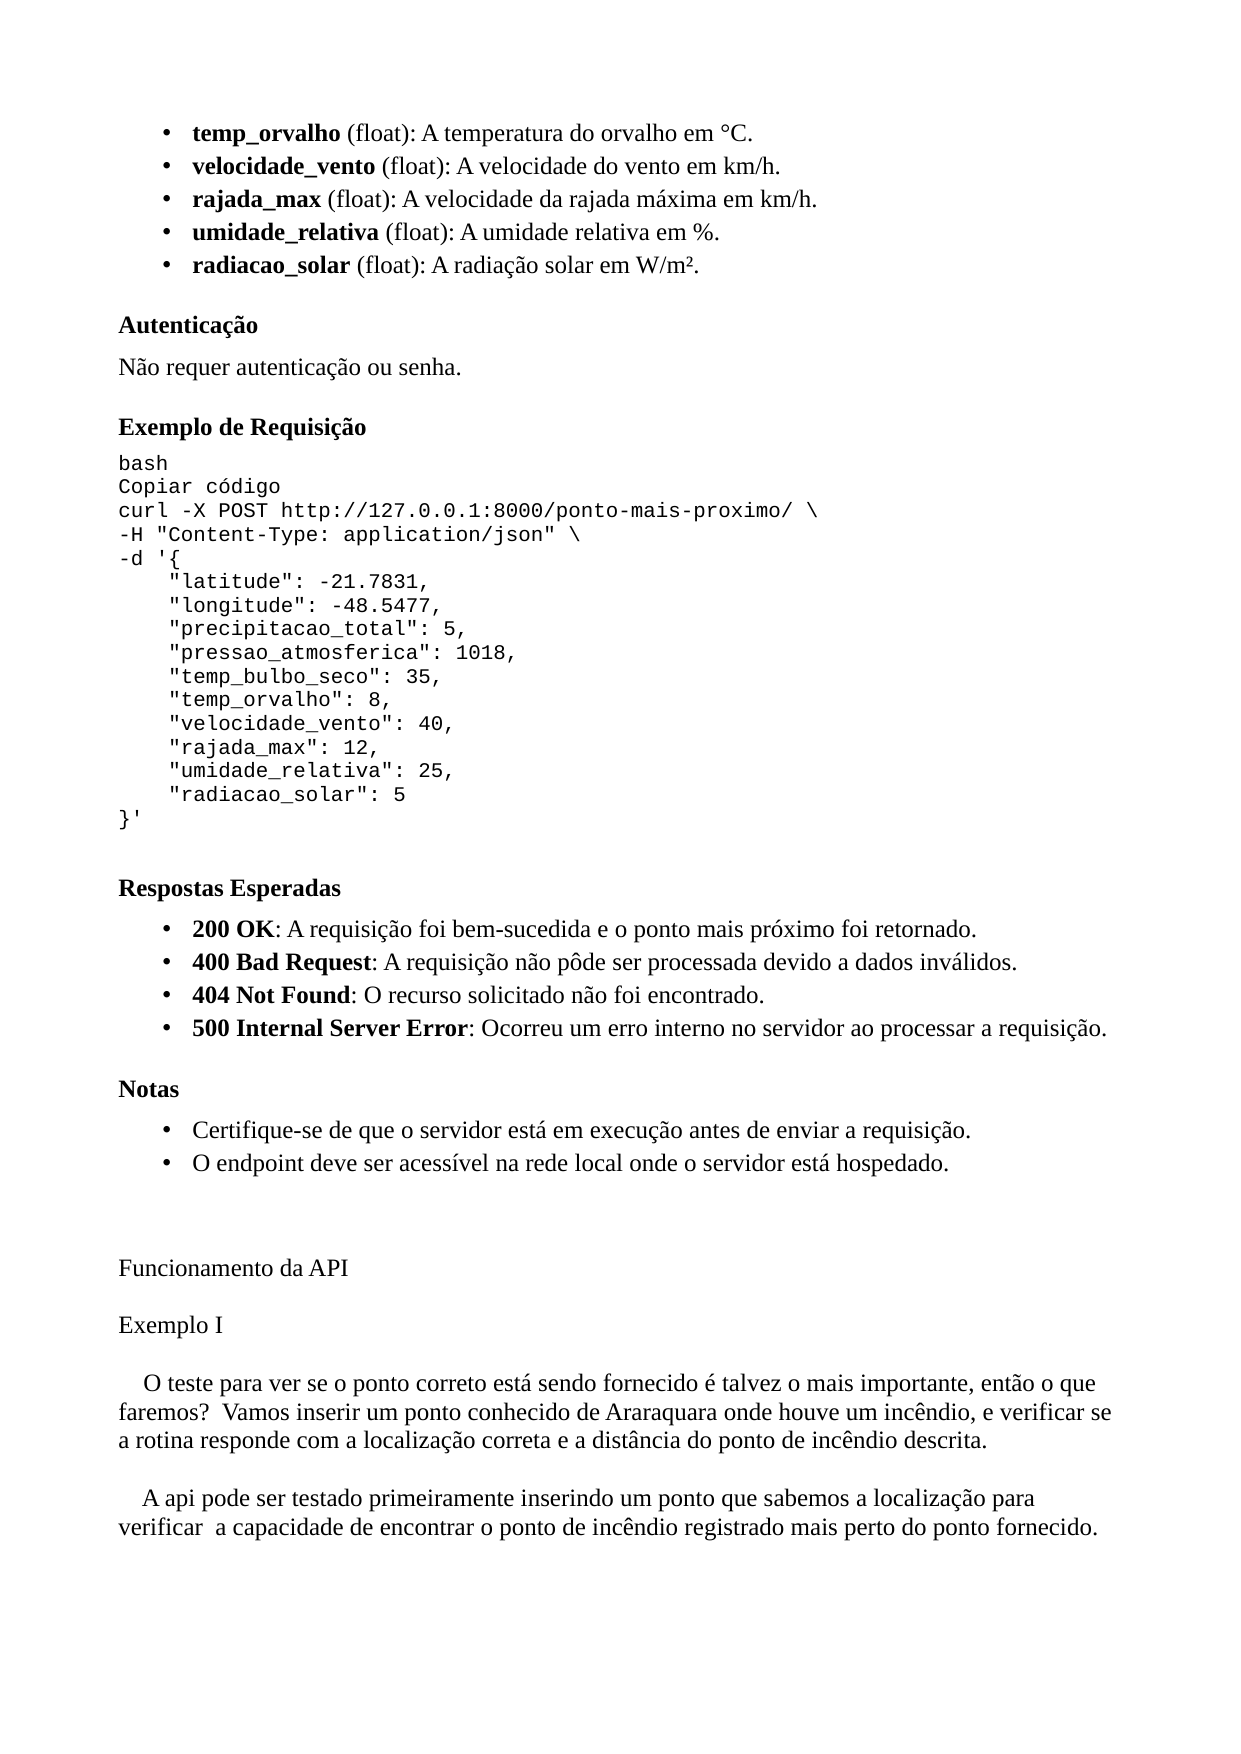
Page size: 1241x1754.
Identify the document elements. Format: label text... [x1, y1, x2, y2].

text -H "Content-Type: application/json" \ [118, 524, 1122, 547]
subtitle Autenticação [118, 310, 1122, 339]
text "pressao_atmosferica": 1018, [118, 642, 1122, 666]
text A api pode ser testado primeiramente inserindo um ponto que sabemos a localização para verificar a capacidade de encontrar o ponto de incêndio registrado mais perto do ponto fornecido. [118, 1483, 1122, 1541]
list velocidade_vento (float): A velocidade do vento em km/h. [162, 151, 1122, 180]
list umidade_relativa (float): A umidade relativa em %. [162, 217, 1122, 246]
text "radiacao_solar": 5 [118, 784, 1122, 808]
text "temp_orvalho": 8, [118, 689, 1122, 713]
text "rajada_max": 12, [118, 737, 1122, 760]
text "latitude": -21.7831, [118, 571, 1122, 595]
text "velocidade_vento": 40, [118, 713, 1122, 737]
text curl -X POST http://127.0.0.1:8000/ponto-mais-proximo/ \ [118, 500, 1122, 524]
text O teste para ver se o ponto correto está sendo fornecido é talvez o mais importante, então o que faremos? Vamos inserir um ponto conhecido de Araraquara onde houve um incêndio, e verificar se a rotina responde com a localização correta e a distância do ponto de incêndio descrita. [118, 1368, 1122, 1454]
text "umidade_relativa": 25, [118, 760, 1122, 784]
text "longitude": -48.5477, [118, 595, 1122, 618]
list Certifique-se de que o servidor está em execução antes de enviar a requisição. [162, 1115, 1122, 1144]
text -d '{ [118, 547, 1122, 571]
list 400 Bad Request: A requisição não pôde ser processada devido a dados inválidos. [162, 947, 1122, 976]
text Exemplo I [118, 1311, 1122, 1339]
subtitle Respostas Esperadas [118, 873, 1122, 902]
list 200 OK: A requisição foi bem-sucedida e o ponto mais próximo foi retornado. [162, 914, 1122, 943]
text Não requer autenticação ou senha. [118, 352, 1122, 380]
text Copiar código [118, 477, 1122, 500]
list radiacao_solar (float): A radiação solar em W/m². [162, 250, 1122, 279]
list O endpoint deve ser acessível na rede local onde o servidor está hospedado. [162, 1148, 1122, 1177]
text "temp_bulbo_seco": 35, [118, 666, 1122, 689]
list rajada_max (float): A velocidade da rajada máxima em km/h. [162, 184, 1122, 213]
text "precipitacao_total": 5, [118, 618, 1122, 642]
text }' [118, 808, 1122, 831]
text bash [118, 453, 1122, 477]
list 404 Not Found: O recurso solicitado não foi encontrado. [162, 981, 1122, 1009]
list temp_orvalho (float): A temperatura do orvalho em °C. [162, 118, 1122, 147]
list 500 Internal Server Error: Ocorreu um erro interno no servidor ao processar a requisição. [162, 1013, 1122, 1042]
text Funcionamento da API [118, 1253, 1122, 1282]
subtitle Notas [118, 1074, 1122, 1102]
subtitle Exemplo de Requisição [118, 412, 1122, 440]
